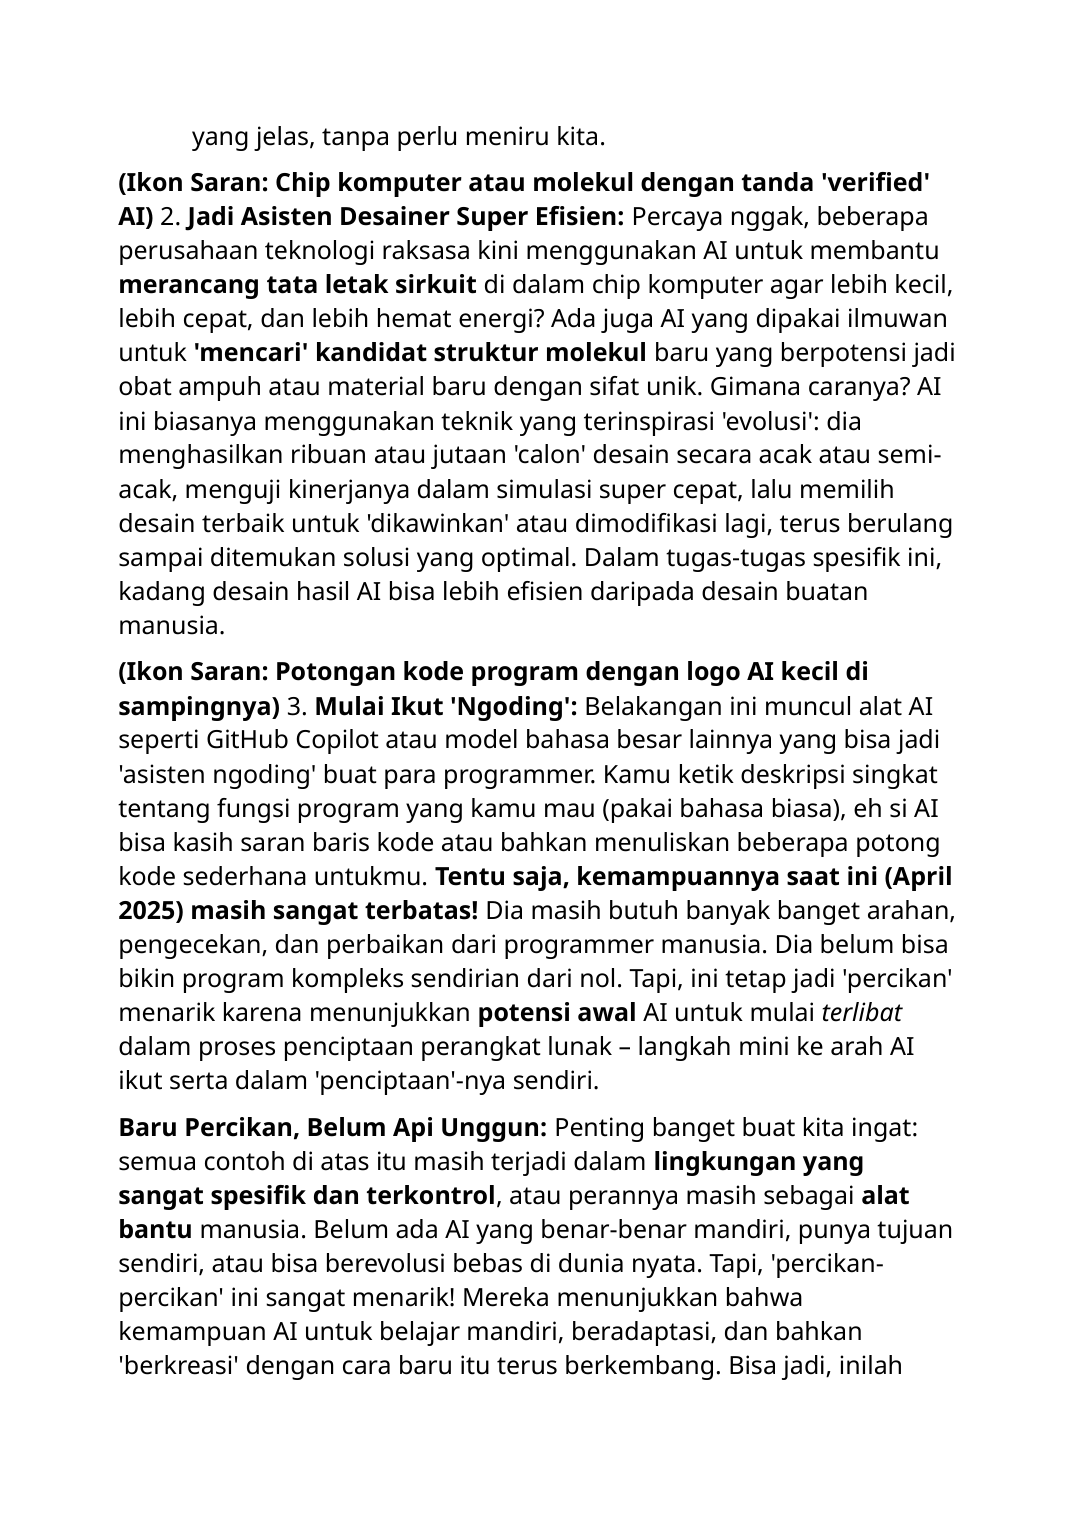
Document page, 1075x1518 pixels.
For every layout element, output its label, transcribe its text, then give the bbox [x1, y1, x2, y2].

text (Ikon Saran: Chip komputer atau molekul dengan tanda 'verified' AI) 2. Jadi Asisten Desainer Super Efisien: Percaya nggak, beberapa perusahaan teknologi raksasa kini menggunakan AI untuk membantu merancang tata letak sirkuit di dalam chip komputer agar lebih kecil, lebih cepat, dan lebih hemat energi? Ada juga AI yang dipakai ilmuwan untuk 'mencari' kandidat struktur molekul baru yang berpotensi jadi obat ampuh atau material baru dengan sifat unik. Gimana caranya? AI ini biasanya menggunakan teknik yang terinspirasi 'evolusi': dia menghasilkan ribuan atau jutaan 'calon' desain secara acak atau semi-acak, menguji kinerjanya dalam simulasi super cepat, lalu memilih desain terbaik untuk 'dikawinkan' atau dimodifikasi lagi, terus berulang sampai ditemukan solusi yang optimal. Dalam tugas-tugas spesifik ini, kadang desain hasil AI bisa lebih efisien daripada desain buatan manusia. [118, 165, 957, 642]
list yang jelas, tanpa perlu meniru kita. [162, 118, 957, 152]
text Baru Percikan, Belum Api Unggun: Penting banget buat kita ingat: semua contoh di atas itu masih terjadi dalam lingkungan yang sangat spesifik dan terkontrol, atau perannya masih sebagai alat bantu manusia. Belum ada AI yang benar-benar mandiri, punya tujuan sendiri, atau bisa berevolusi bebas di dunia nyata. Tapi, 'percikan-percikan' ini sangat menarik! Mereka menunjukkan bahwa kemampuan AI untuk belajar mandiri, beradaptasi, dan bahkan 'berkreasi' dengan cara baru itu terus berkembang. Bisa jadi, inilah [118, 1109, 957, 1382]
text (Ikon Saran: Potongan kode program dengan logo AI kecil di sampingnya) 3. Mulai Ikut 'Ngoding': Belakangan ini muncul alat AI seperti GitHub Copilot atau model bahasa besar lainnya yang bisa jadi 'asisten ngoding' buat para programmer. Kamu ketik deskripsi singkat tentang fungsi program yang kamu mau (pakai bahasa biasa), eh si AI bisa kasih saran baris kode atau bahkan menuliskan beberapa potong kode sederhana untukmu. Tentu saja, kemampuannya saat ini (April 2025) masih sangat terbatas! Dia masih butuh banyak banget arahan, pengecekan, dan perbaikan dari programmer manusia. Dia belum bisa bikin program kompleks sendirian dari nol. Tapi, ini tetap jadi 'percikan' menarik karena menunjukkan potensi awal AI untuk mulai terlibat dalam proses penciptaan perangkat lunak – langkah mini ke arah AI ikut serta dalam 'penciptaan'-nya sendiri. [118, 654, 957, 1097]
